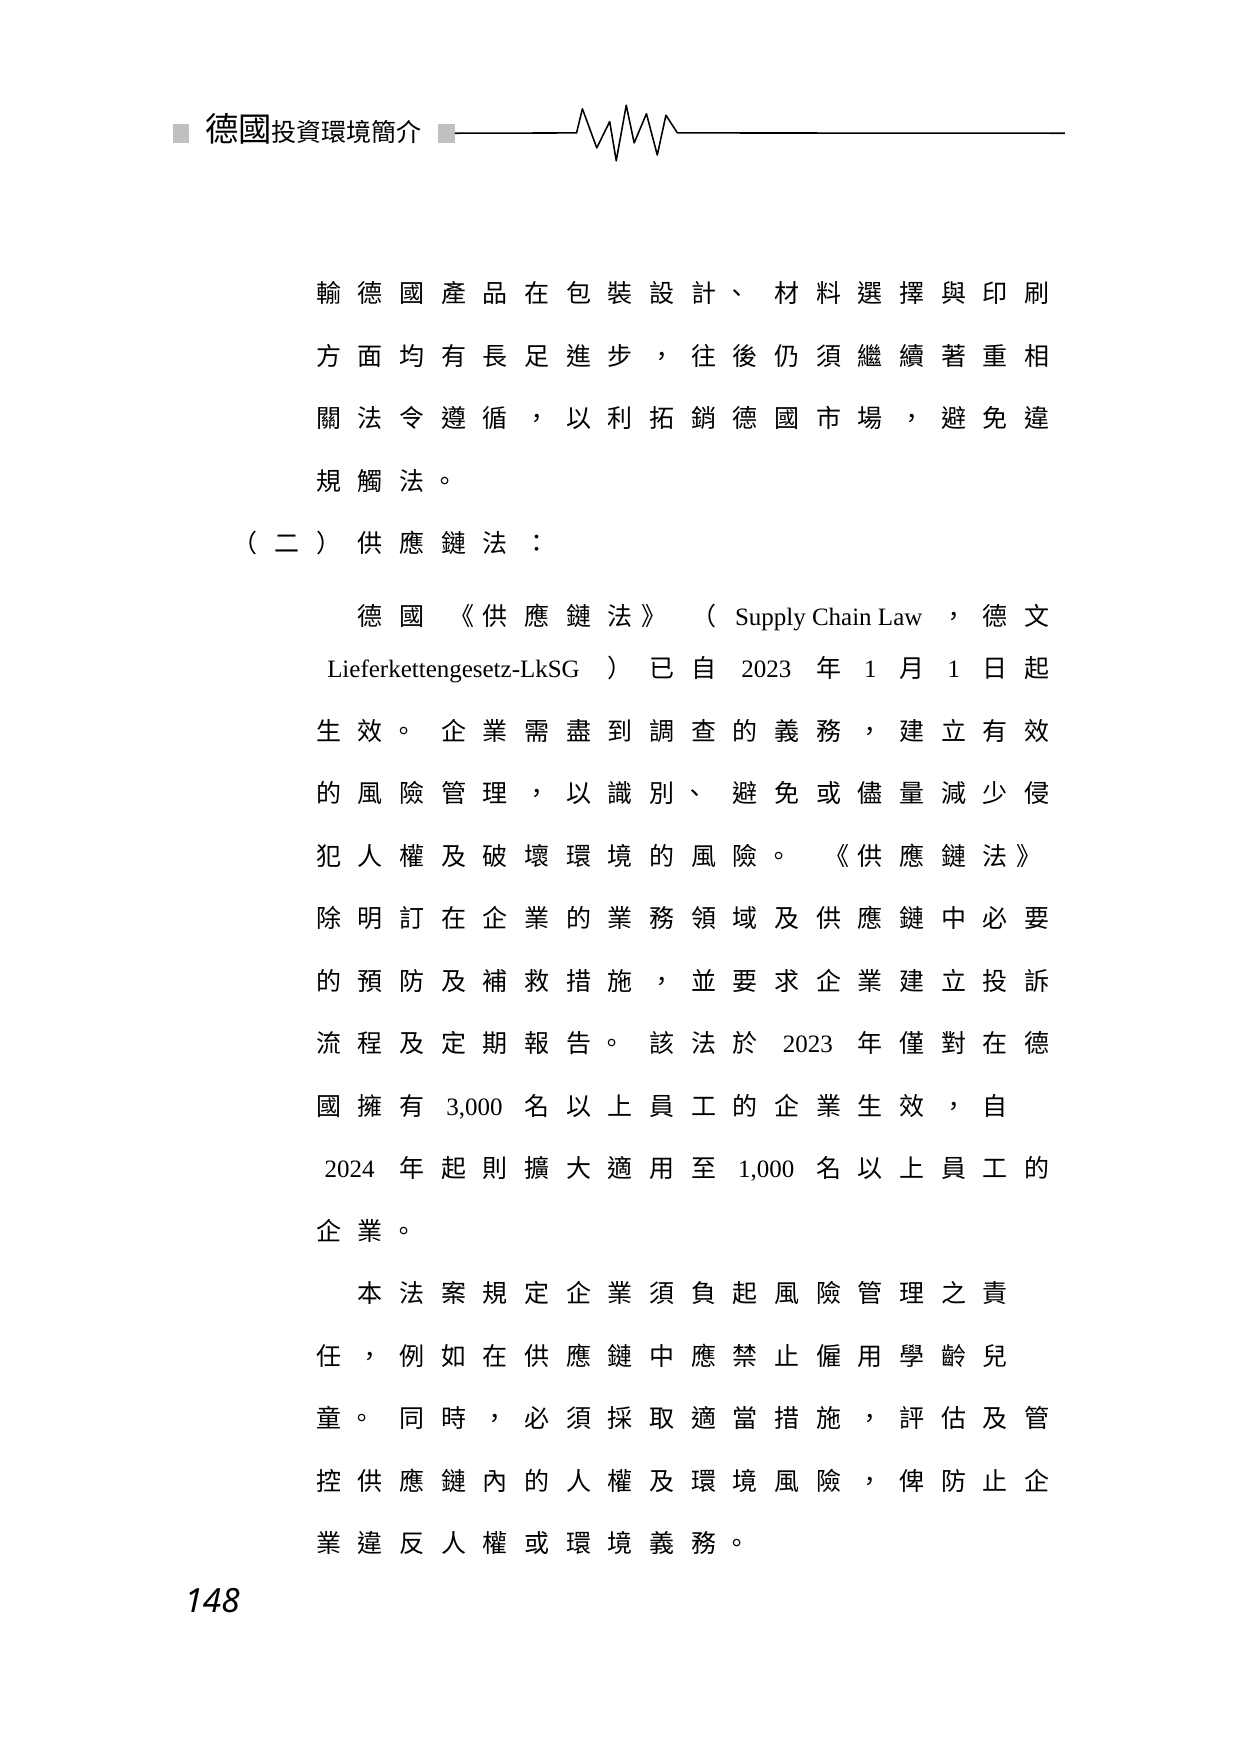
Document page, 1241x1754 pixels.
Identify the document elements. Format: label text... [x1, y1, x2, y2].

text 輸德國產品在包裝設計、材料選擇與印刷方面均有長足進步，往後仍須繼續著重相關法令遵循，以利拓銷德國市場，避免違規觸法。 [281, 250, 1058, 500]
text （二）供應鏈法： [207, 500, 1058, 563]
text 本法案規定企業須負起風險管理之責任，例如在供應鏈中應禁止僱用學齡兒童。同時，必須採取適當措施，評估及管控供應鏈內的人權及環境風險，俾防止企業違反人權或環境義務。 [281, 1250, 1058, 1563]
text 德國《供應鏈法》（Supply Chain Law，德文Lieferkettengesetz-LkSG）已自2023年1月1日起生效。企業需盡到調查的義務，建立有效的風險管理，以識別、避免或儘量減少侵犯人權及破壞環境的風險。《供應鏈法》除明訂在企業的業務領域及供應鏈中必要的預防及補救措施，並要求企業建立投訴流程及定期報告。該法於2023年僅對在德國擁有3,000名以上員工的企業生效，自2024年起則擴大適用至1,000名以上員工的企業。 [281, 563, 1058, 1250]
